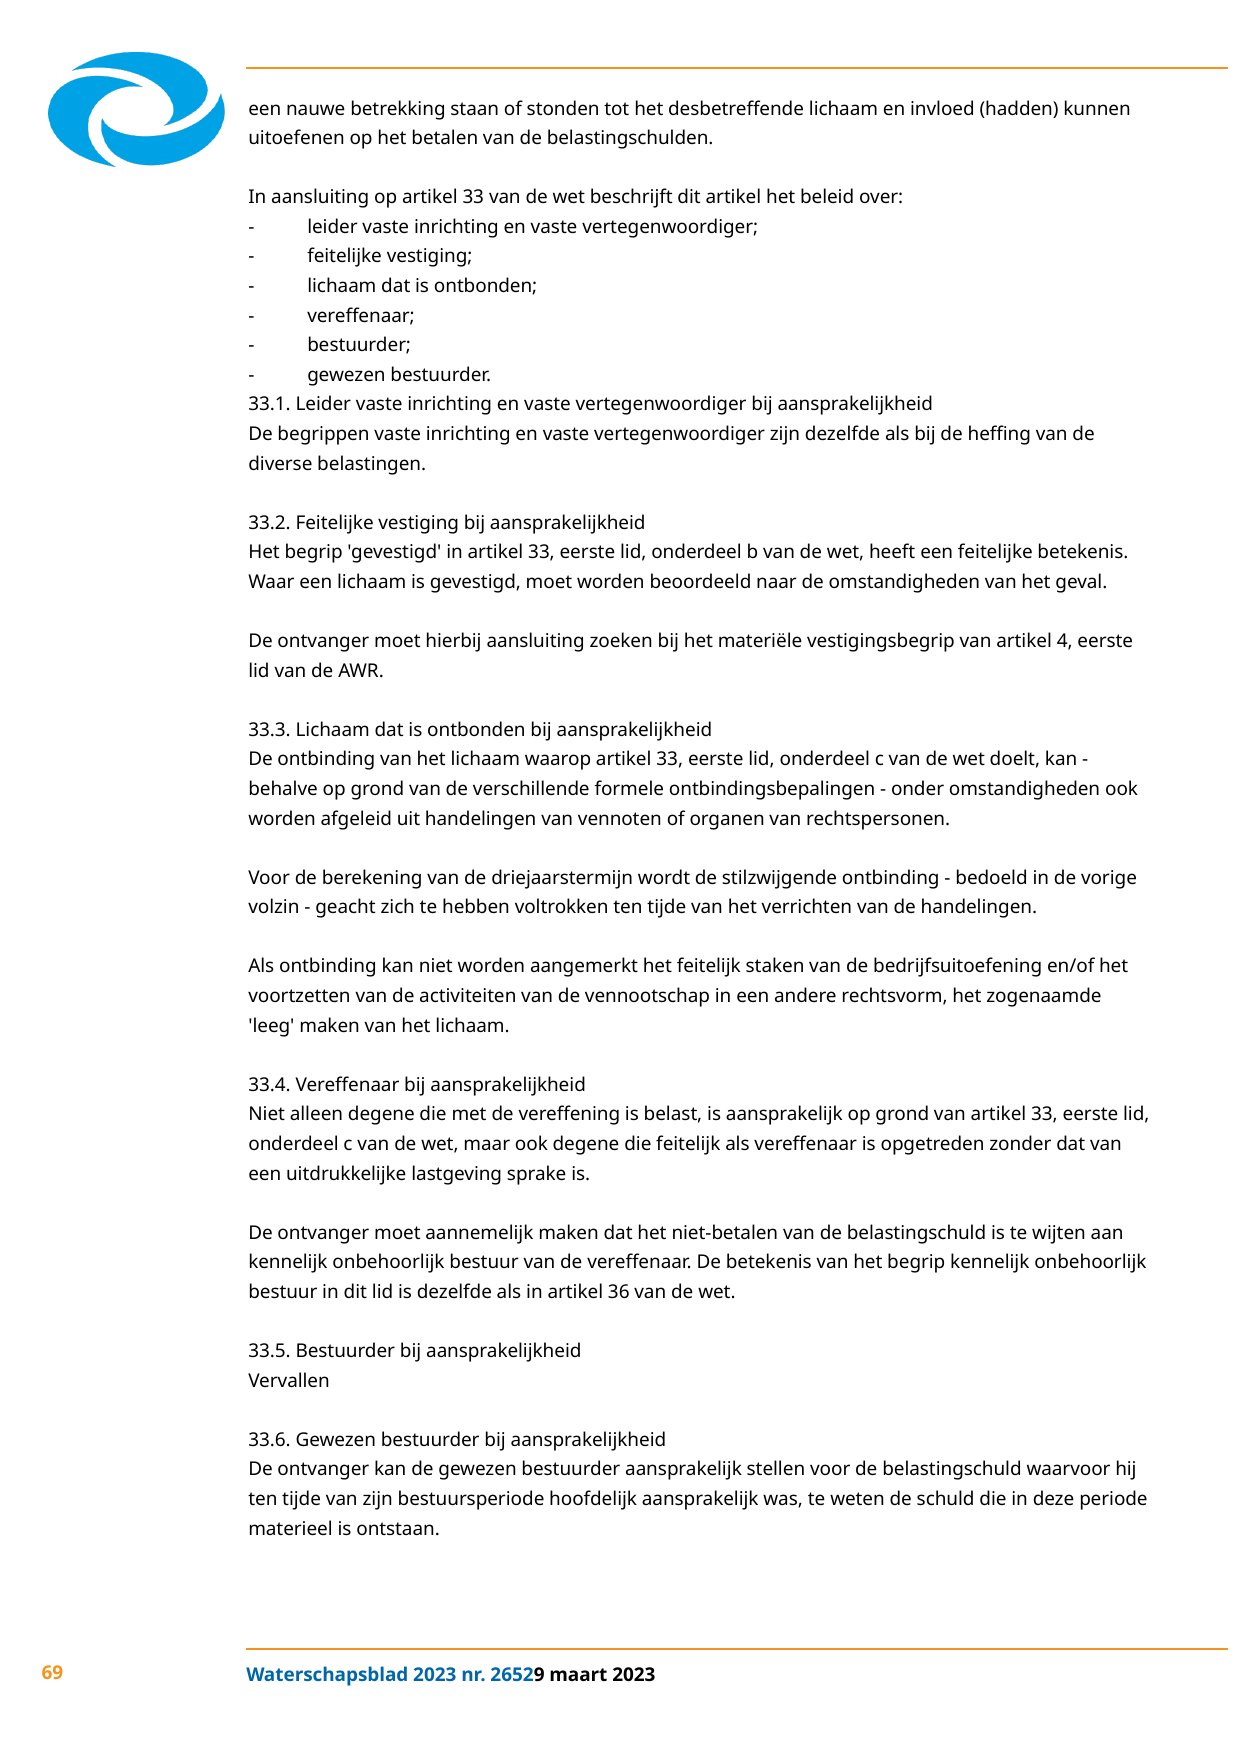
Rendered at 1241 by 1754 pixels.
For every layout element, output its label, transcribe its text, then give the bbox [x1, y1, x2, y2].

list gewezen bestuurder. [248, 361, 1152, 387]
text De ontvanger moet hierbij aansluiting zoeken bij het materiële vestigingsbegrip van artikel 4, eerste lid van de AWR. [248, 627, 1152, 683]
picture [41, 47, 231, 172]
text De begrippen vaste inrichting en vaste vertegenwoordiger zijn dezelfde als bij de heffing van de diverse belastingen. [248, 420, 1152, 476]
text een nauwe betrekking staan of stonden tot het desbetreffende lichaam en invloed (hadden) kunnen uitoefenen op het betalen van de belastingschulden. [248, 95, 1152, 150]
list bestuurder; [248, 331, 1152, 357]
text 33.6. Gewezen bestuurder bij aansprakelijkheid [248, 1426, 1152, 1452]
text De ontvanger moet aannemelijk maken dat het niet-betalen van de belastingschuld is te wijten aan kennelijk onbehoorlijk bestuur van de vereffenaar. De betekenis van het begrip kennelijk onbehoorlijk bestuur in dit lid is dezelfde als in artikel 36 van de wet. [248, 1219, 1152, 1304]
text In aansluiting op artikel 33 van de wet beschrijft dit artikel het beleid over: [248, 183, 1152, 209]
text 33.3. Lichaam dat is ontbonden bij aansprakelijkheid [248, 716, 1152, 742]
list lichaam dat is ontbonden; [248, 272, 1152, 298]
text Niet alleen degene die met de vereffening is belast, is aansprakelijk op grond van artikel 33, eerste lid, onderdeel c van de wet, maar ook degene die feitelijk als vereffenaar is opgetreden zonder dat van een uitdrukkelijke lastgeving sprake is. [248, 1101, 1152, 1186]
text De ontvanger kan de gewezen bestuurder aansprakelijk stellen voor de belastingschuld waarvoor hij ten tijde van zijn bestuursperiode hoofdelijk aansprakelijk was, te weten de schuld die in deze periode materieel is ontstaan. [248, 1456, 1152, 1541]
text Als ontbinding kan niet worden aangemerkt het feitelijk staken van de bedrijfsuitoefening en/of het voortzetten van de activiteiten van de vennootschap in een andere rechtsvorm, het zogenaamde 'leeg' maken van het lichaam. [248, 953, 1152, 1038]
text 33.1. Leider vaste inrichting en vaste vertegenwoordiger bij aansprakelijkheid [248, 391, 1152, 416]
text Vervallen [248, 1367, 1152, 1393]
text 33.4. Vereffenaar bij aansprakelijkheid [248, 1071, 1152, 1097]
list vereffenaar; [248, 302, 1152, 328]
text 33.2. Feitelijke vestiging bij aansprakelijkheid [248, 509, 1152, 535]
text De ontbinding van het lichaam waarop artikel 33, eerste lid, onderdeel c van de wet doelt, kan - behalve op grond van de verschillende formele ontbindingsbepalingen - onder omstandigheden ook worden afgeleid uit handelingen van vennoten of organen van rechtspersonen. [248, 746, 1152, 831]
text Voor de berekening van de driejaarstermijn wordt de stilzwijgende ontbinding - bedoeld in de vorige volzin - geacht zich te hebben voltrokken ten tijde van het verrichten van de handelingen. [248, 864, 1152, 919]
list feitelijke vestiging; [248, 243, 1152, 268]
text Het begrip 'gevestigd' in artikel 33, eerste lid, onderdeel b van de wet, heeft een feitelijke betekenis. Waar een lichaam is gevestigd, moet worden beoordeeld naar de omstandigheden van het geval. [248, 538, 1152, 594]
text 33.5. Bestuurder bij aansprakelijkheid [248, 1337, 1152, 1363]
list leider vaste inrichting en vaste vertegenwoordiger; [248, 213, 1152, 239]
